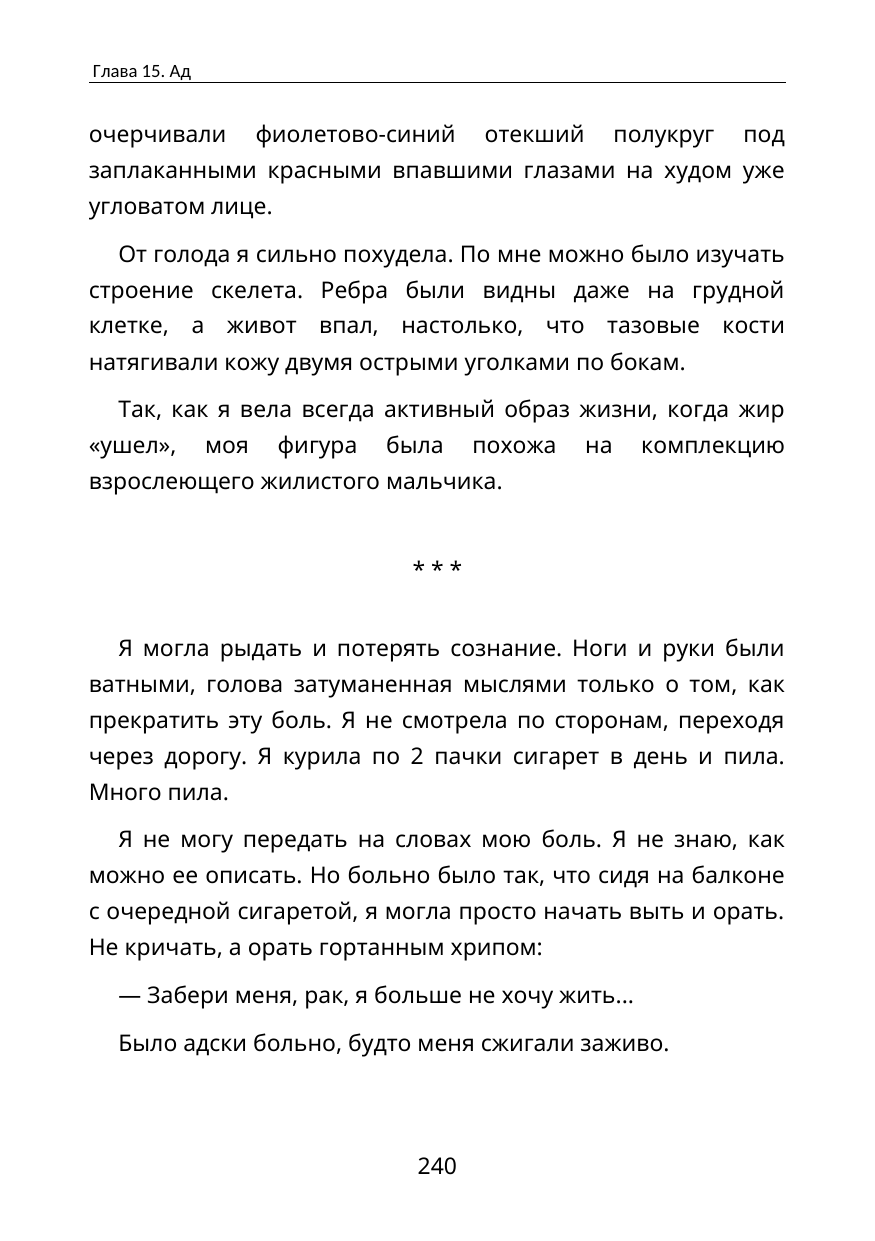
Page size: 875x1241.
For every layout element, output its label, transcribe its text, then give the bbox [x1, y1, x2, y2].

text Я могла рыдать и потерять сознание. Ноги и руки были ватными, голова затуманенная мыслями только о том, как прекратить эту боль. Я не смотрела по сторонам, переходя через дорогу. Я курила по 2 пачки сигарет в день и пила. Много пила. [88, 632, 786, 807]
subtitle * * * [88, 554, 786, 586]
text очерчивали фиолетово-синий отекший полукруг под заплаканными красными впавшими глазами на худом уже угловатом лице. [88, 118, 786, 221]
text От голода я сильно похудела. По мне можно было изучать строение скелета. Ребра были видны даже на грудной клетке, а живот впал, настолько, что тазовые кости натягивали кожу двумя острыми уголками по бокам. [88, 238, 786, 377]
text Так, как я вела всегда активный образ жизни, когда жир «ушел», моя фигура была похожа на комплекцию взрослеющего жилистого мальчика. [88, 393, 786, 496]
text Я не могу передать на словах мою боль. Я не знаю, как можно ее описать. Но больно было так, что сидя на балконе с очередной сигаретой, я могла просто начать выть и орать. Не кричать, а орать гортанным хрипом: [88, 823, 786, 962]
text Было адски больно, будто меня сжигали заживо. [88, 1027, 786, 1058]
text — Забери меня, рак, я больше не хочу жить... [88, 979, 786, 1010]
